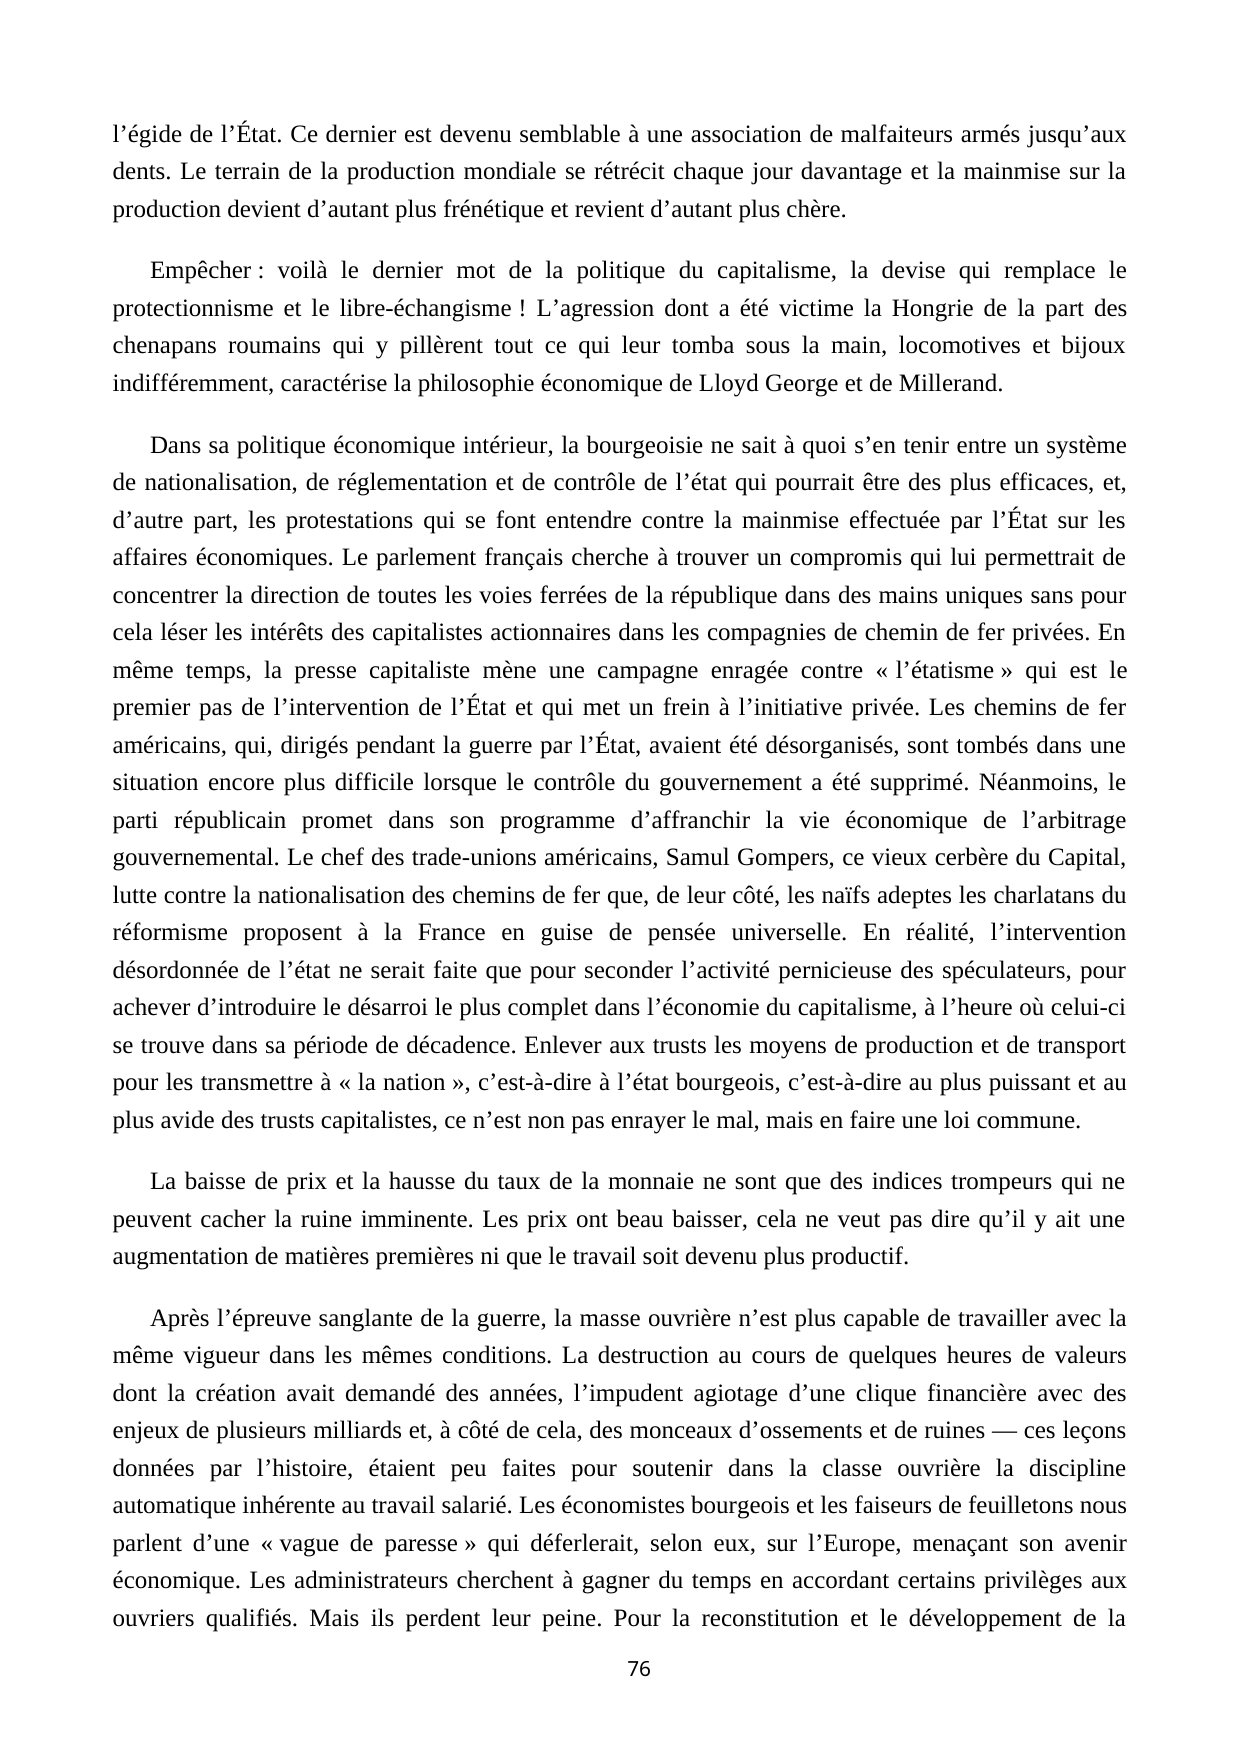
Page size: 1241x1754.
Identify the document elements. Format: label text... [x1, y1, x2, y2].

text Après l’épreuve sanglante de la guerre, la masse ouvrière n’est plus capable de travailler avec la même vigueur dans les mêmes conditions. La destruction au cours de quelques heures de valeurs dont la création avait demandé des années, l’impudent agiotage d’une clique financière avec des enjeux de plusieurs milliards et, à côté de cela, des monceaux d’ossements et de ruines — ces leçons données par l’histoire, étaient peu faites pour soutenir dans la classe ouvrière la discipline automatique inhérente au travail salarié. Les économistes bourgeois et les faiseurs de feuilletons nous parlent d’une « vague de paresse » qui déferlerait, selon eux, sur l’Europe, menaçant son avenir économique. Les administrateurs cherchent à gagner du temps en accordant certains privilèges aux ouvriers qualifiés. Mais ils perdent leur peine. Pour la reconstitution et le développement de la [112, 1296, 1128, 1634]
text l’égide de l’État. Ce dernier est devenu semblable à une association de malfaiteurs armés jusqu’aux dents. Le terrain de la production mondiale se rétrécit chaque jour davantage et la mainmise sur la production devient d’autant plus frénétique et revient d’autant plus chère. [112, 112, 1128, 225]
text La baisse de prix et la hausse du taux de la monnaie ne sont que des indices trompeurs qui ne peuvent cacher la ruine imminente. Les prix ont beau baisser, cela ne veut pas dire qu’il y ait une augmentation de matières premières ni que le travail soit devenu plus productif. [112, 1160, 1128, 1272]
text Dans sa politique économique intérieur, la bourgeoisie ne sait à quoi s’en tenir entre un système de nationalisation, de réglementation et de contrôle de l’état qui pourrait être des plus efficaces, et, d’autre part, les protestations qui se font entendre contre la mainmise effectuée par l’État sur les affaires économiques. Le parlement français cherche à trouver un compromis qui lui permettrait de concentrer la direction de toutes les voies ferrées de la république dans des mains uniques sans pour cela léser les intérêts des capitalistes actionnaires dans les compagnies de chemin de fer privées. En même temps, la presse capitaliste mène une campagne enragée contre « l’étatisme » qui est le premier pas de l’intervention de l’État et qui met un frein à l’initiative privée. Les chemins de fer américains, qui, dirigés pendant la guerre par l’État, avaient été désorganisés, sont tombés dans une situation encore plus difficile lorsque le contrôle du gouvernement a été supprimé. Néanmoins, le parti républicain promet dans son programme d’affranchir la vie économique de l’arbitrage gouvernemental. Le chef des trade-unions américains, Samul Gompers, ce vieux cerbère du Capital, lutte contre la nationalisation des chemins de fer que, de leur côté, les naïfs adeptes les charlatans du réformisme proposent à la France en guise de pensée universelle. En réalité, l’intervention désordonnée de l’état ne serait faite que pour seconder l’activité pernicieuse des spéculateurs, pour achever d’introduire le désarroi le plus complet dans l’économie du capitalisme, à l’heure où celui-ci se trouve dans sa période de décadence. Enlever aux trusts les moyens de production et de transport pour les transmettre à « la nation », c’est-à-dire à l’état bourgeois, c’est-à-dire au plus puissant et au plus avide des trusts capitalistes, ce n’est non pas enrayer le mal, mais en faire une loi commune. [112, 423, 1128, 1136]
text Empêcher : voilà le dernier mot de la politique du capitalisme, la devise qui remplace le protectionnisme et le libre-échangisme ! L’agression dont a été victime la Hongrie de la part des chenapans roumains qui y pillèrent tout ce qui leur tomba sous la main, locomotives et bijoux indifféremment, caractérise la philosophie économique de Lloyd George et de Millerand. [112, 249, 1128, 399]
